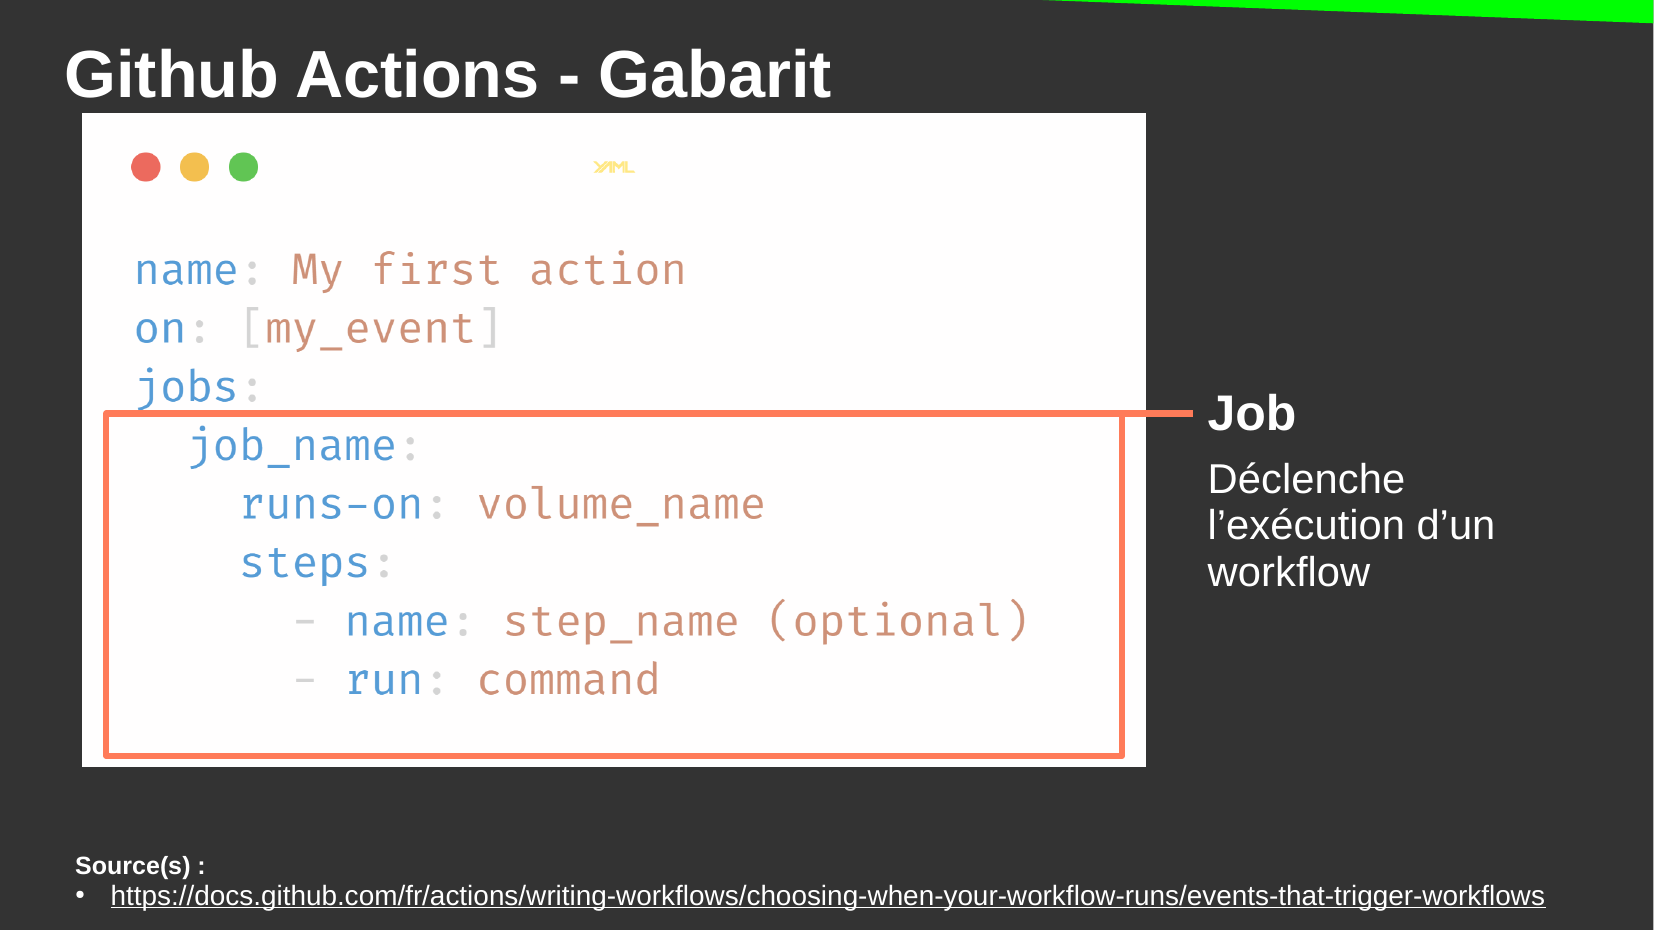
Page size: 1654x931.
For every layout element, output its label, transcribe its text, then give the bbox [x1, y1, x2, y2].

text_box [1042, 0, 1654, 24]
picture [82, 113, 1146, 767]
picture [109, 417, 1119, 753]
text_box Job [1192, 377, 1583, 448]
text_box Source(s) : https://docs.github.com/fr/actions/writing-workflows/choosing-when-your-workflow-runs/events-that-trigger-workflows [60, 844, 1607, 919]
title Github Actions - Gabarit [64, 37, 1105, 119]
text_box Déclenche l’exécution d’un workflow [1192, 448, 1607, 603]
